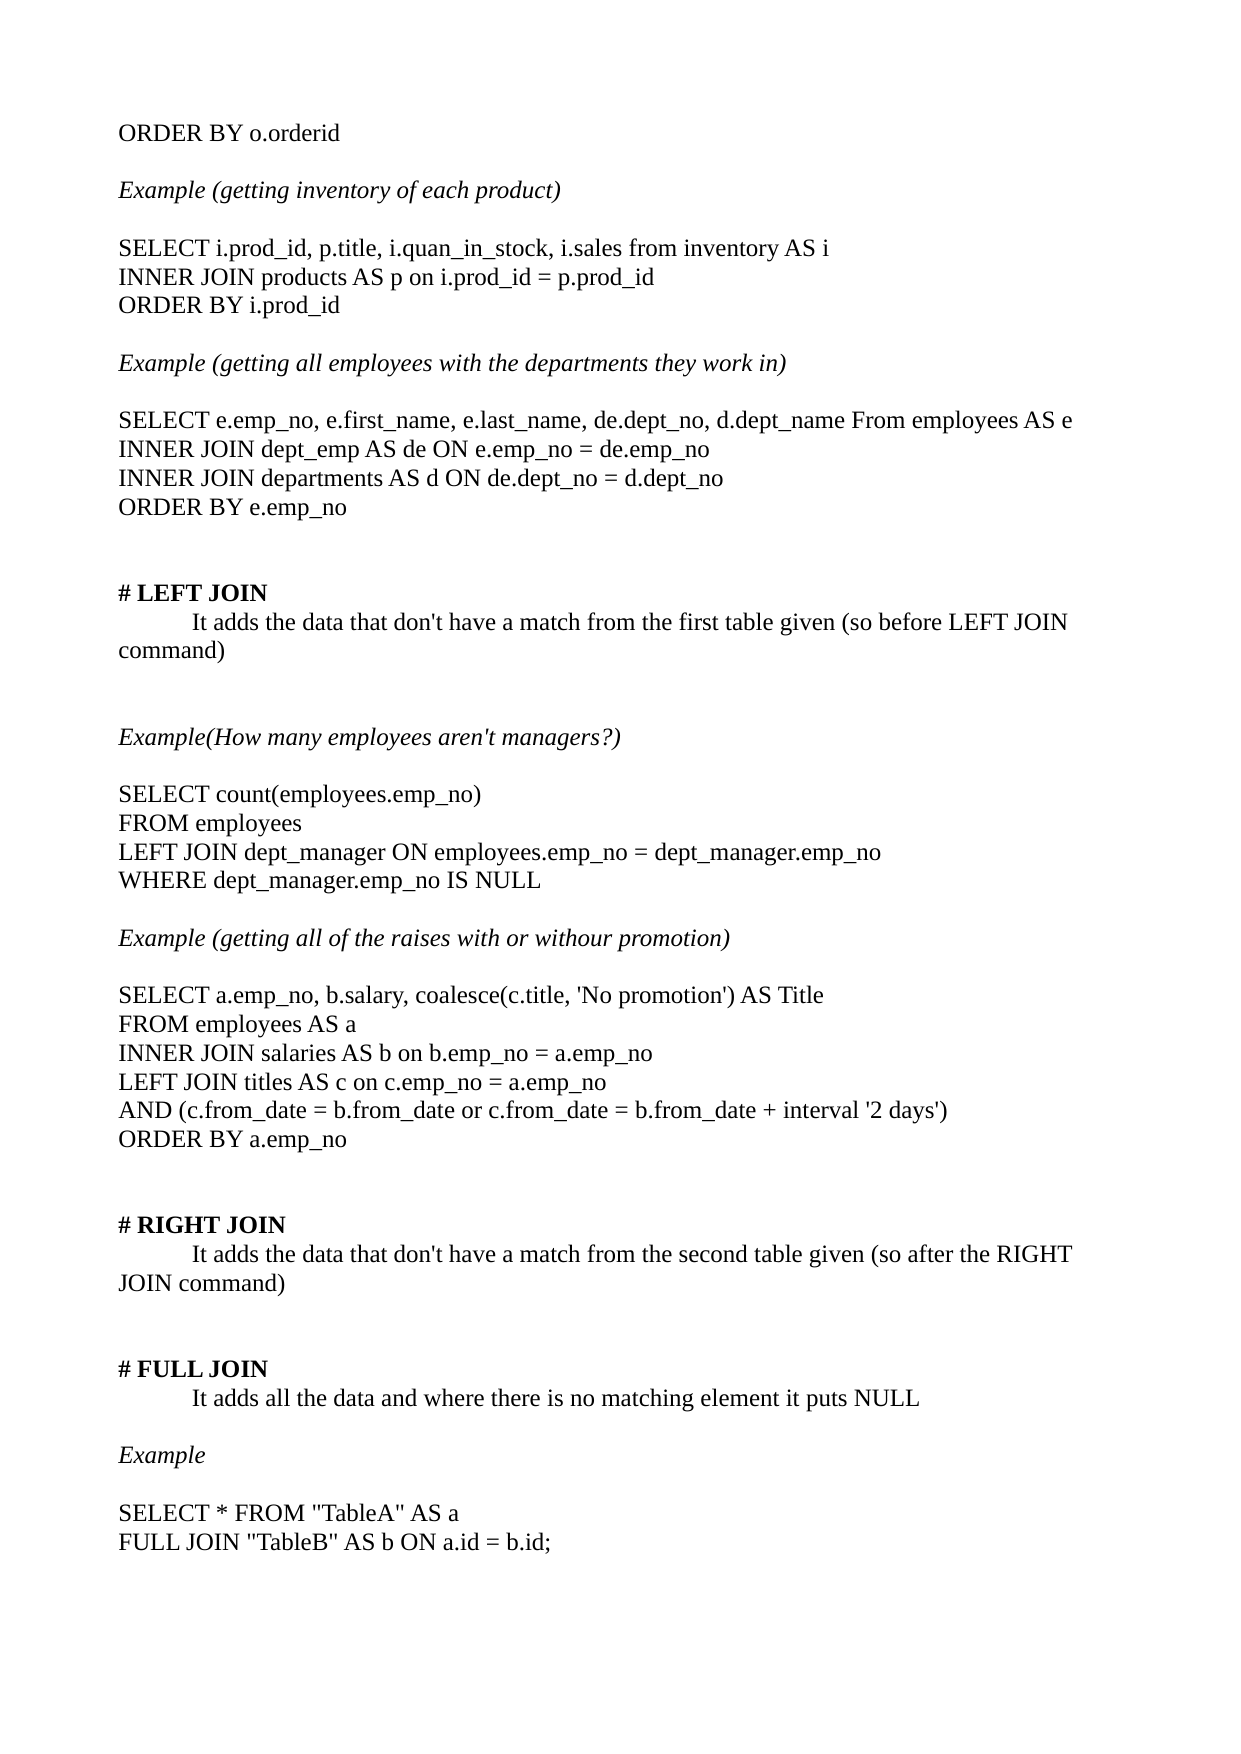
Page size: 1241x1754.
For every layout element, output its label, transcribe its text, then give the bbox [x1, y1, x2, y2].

text ORDER BY i.prod_id [118, 291, 1122, 319]
text Example [118, 1441, 1122, 1469]
text INNER JOIN dept_emp AS de ON e.emp_no = de.emp_no [118, 434, 1122, 463]
text Example (getting all employees with the departments they work in) [118, 348, 1122, 377]
text ORDER BY e.emp_no [118, 492, 1122, 521]
text ORDER BY o.orderid [118, 118, 1122, 147]
text # FULL JOIN [118, 1354, 1122, 1383]
text # LEFT JOIN [118, 578, 1122, 607]
text WHERE dept_manager.emp_no IS NULL [118, 866, 1122, 894]
text It adds the data that don't have a match from the first table given (so before LEFT JOIN command) [118, 607, 1122, 664]
text ORDER BY a.emp_no [118, 1124, 1122, 1153]
text AND (c.from_date = b.from_date or c.from_date = b.from_date + interval '2 days') [118, 1096, 1122, 1124]
text Example (getting inventory of each product) [118, 176, 1122, 204]
text INNER JOIN products AS p on i.prod_id = p.prod_id [118, 262, 1122, 291]
text SELECT a.emp_no, b.salary, coalesce(c.title, 'No promotion') AS Title [118, 981, 1122, 1009]
text INNER JOIN salaries AS b on b.emp_no = a.emp_no [118, 1038, 1122, 1067]
text LEFT JOIN dept_manager ON employees.emp_no = dept_manager.emp_no [118, 837, 1122, 866]
text INNER JOIN departments AS d ON de.dept_no = d.dept_no [118, 463, 1122, 492]
text SELECT i.prod_id, p.title, i.quan_in_stock, i.sales from inventory AS i [118, 233, 1122, 262]
text SELECT * FROM "TableA" AS a [118, 1498, 1122, 1527]
text It adds the data that don't have a match from the second table given (so after the RIGHT JOIN command) [118, 1239, 1122, 1297]
text # RIGHT JOIN [118, 1211, 1122, 1239]
text It adds all the data and where there is no matching element it puts NULL [118, 1383, 1122, 1412]
text Example (getting all of the raises with or withour promotion) [118, 923, 1122, 952]
text FROM employees [118, 808, 1122, 837]
text Example(How many employees aren't managers?) [118, 722, 1122, 751]
text FROM employees AS a [118, 1009, 1122, 1038]
text SELECT e.emp_no, e.first_name, e.last_name, de.dept_no, d.dept_name From employees AS e [118, 406, 1122, 434]
text FULL JOIN "TableB" AS b ON a.id = b.id; [118, 1527, 1122, 1556]
text LEFT JOIN titles AS c on c.emp_no = a.emp_no [118, 1067, 1122, 1096]
text SELECT count(employees.emp_no) [118, 779, 1122, 808]
